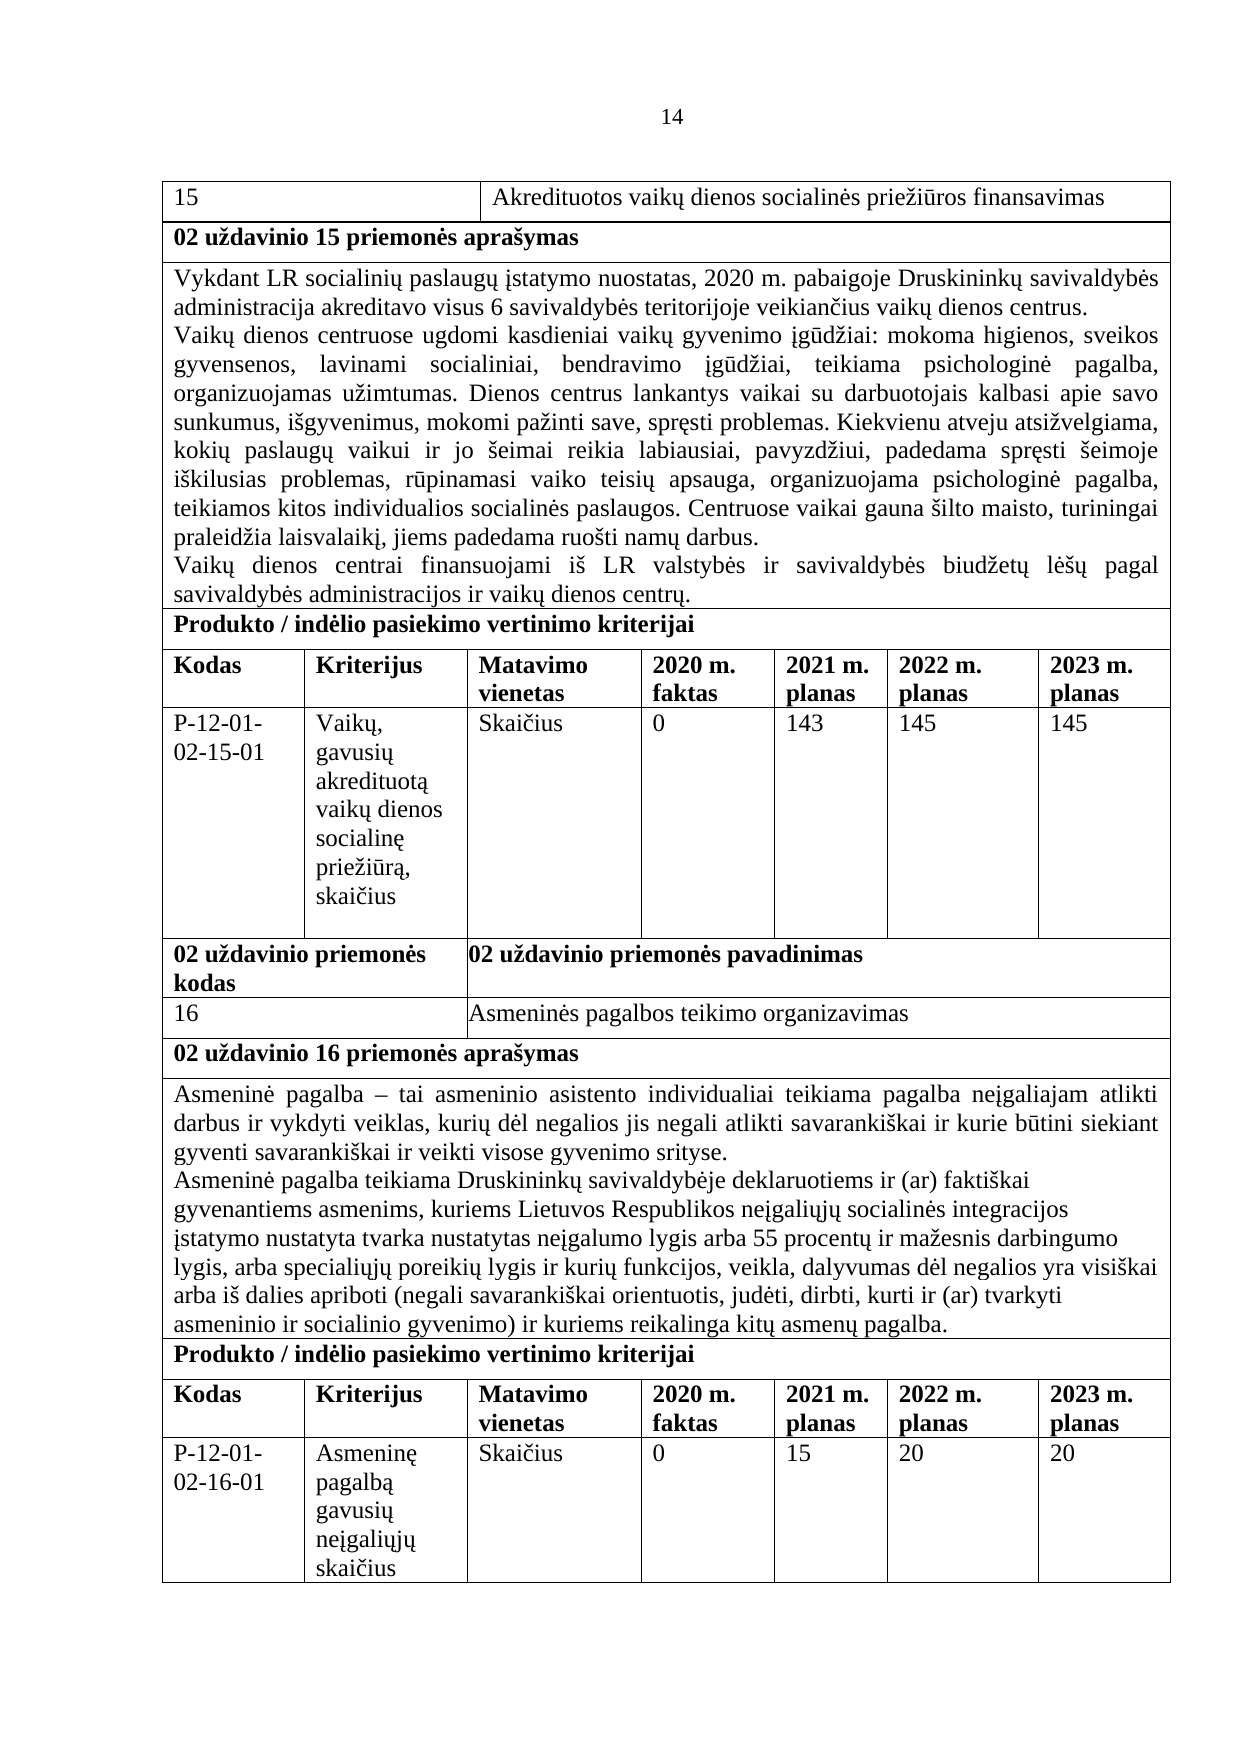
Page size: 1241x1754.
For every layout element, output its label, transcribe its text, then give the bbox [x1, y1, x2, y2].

table_cell [158, 938, 162, 997]
table_cell [158, 997, 162, 1037]
table_cell 145 [1039, 708, 1170, 938]
table_cell Vaikų, gavusių akredituotą vaikų dienos socialinę priežiūrą, skaičius [305, 708, 467, 938]
table_cell 2020 m. faktas [642, 1380, 774, 1437]
table_cell [158, 221, 162, 262]
table_cell Vykdant LR socialinių paslaugų įstatymo nuostatas, 2020 m. pabaigoje Druskininkų savivaldybės administracija akreditavo visus 6 savivaldybės teritorijoje veikiančius vaikų dienos centrus. Vaikų dienos centruose ugdomi kasdieniai vaikų gyvenimo įgūdžiai: mokoma higienos, sveikos gyvensenos, lavinami socialiniai, bendravimo įgūdžiai, teikiama psichologinė pagalba, organizuojamas užimtumas. Dienos centrus lankantys vaikai su darbuotojais kalbasi apie savo sunkumus, išgyvenimus, mokomi pažinti save, spręsti problemas. Kiekvienu atveju atsižvelgiama, kokių paslaugų vaikui ir jo šeimai reikia labiausiai, pavyzdžiui, padedama spręsti šeimoje iškilusias problemas, rūpinamasi vaiko teisių apsauga, organizuojama psichologinė pagalba, teikiamos kitos individualios socialinės paslaugos. Centruose vaikai gauna šilto maisto, turiningai praleidžia laisvalaikį, jiems padedama ruošti namų darbus. Vaikų dienos centrai finansuojami iš LR valstybės ir savivaldybės biudžetų lėšų pagal savivaldybės administracijos ir vaikų dienos centrų. [163, 263, 1170, 608]
table_cell Kodas [163, 650, 304, 707]
table_cell 145 [888, 708, 1038, 938]
table_cell Akredituotos vaikų dienos socialinės priežiūros finansavimas [481, 182, 1170, 221]
table_cell P-12-01-02-16-01 [163, 1438, 304, 1582]
table_cell 143 [775, 708, 887, 938]
table_cell 02 uždavinio 16 priemonės aprašymas [163, 1039, 1170, 1078]
table_cell Matavimo vienetas [468, 1380, 641, 1437]
table_cell Produkto / indėlio pasiekimo vertinimo kriterijai [163, 609, 1170, 649]
table_cell [1171, 1078, 1178, 1338]
table_cell Asmeninę pagalbą gavusių neįgaliųjų skaičius [305, 1438, 467, 1582]
table_cell [1171, 649, 1178, 707]
table_cell [158, 1379, 162, 1437]
table_cell Asmeninė pagalba – tai asmeninio asistento individualiai teikiama pagalba neįgaliajam atlikti darbus ir vykdyti veiklas, kurių dėl negalios jis negali atlikti savarankiškai ir kurie būtini siekiant gyventi savarankiškai ir veikti visose gyvenimo srityse. Asmeninė pagalba teikiama Druskininkų savivaldybėje deklaruotiems ir (ar) faktiškai gyvenantiems asmenims, kuriems Lietuvos Respublikos neįgaliųjų socialinės integracijos įstatymo nustatyta tvarka nustatytas neįgalumo lygis arba 55 procentų ir mažesnis darbingumo lygis, arba specialiųjų poreikių lygis ir kurių funkcijos, veikla, dalyvumas dėl negalios yra visiškai arba iš dalies apriboti (negali savarankiškai orientuotis, judėti, dirbti, kurti ir (ar) tvarkyti asmeninio ir socialinio gyvenimo) ir kuriems reikalinga kitų asmenų pagalba. [163, 1079, 1170, 1338]
table_cell 02 uždavinio priemonės kodas [163, 939, 467, 997]
table_cell [1171, 938, 1178, 997]
table_cell [1171, 997, 1178, 1037]
table_cell [1171, 181, 1178, 221]
table_cell 0 [642, 708, 774, 938]
table_cell [158, 608, 162, 649]
table_cell 2022 m. planas [888, 650, 1038, 707]
table_cell P-12-01-02-15-01 [163, 708, 304, 938]
table_cell 15 [775, 1438, 887, 1582]
table_cell [1171, 1437, 1178, 1582]
table_cell 15 [163, 182, 480, 221]
table_cell [1171, 707, 1178, 938]
table_cell 2023 m. planas [1039, 650, 1170, 707]
table_cell [1171, 221, 1178, 262]
table_cell [1171, 1379, 1178, 1437]
table_cell 2021 m. planas [775, 650, 887, 707]
table_cell 2021 m. planas [775, 1380, 887, 1437]
table_cell [158, 649, 162, 707]
table_cell [158, 181, 162, 221]
table_cell 16 [163, 998, 467, 1037]
table_cell [1171, 262, 1178, 608]
table_cell [158, 1338, 162, 1378]
table_cell Skaičius [468, 1438, 641, 1582]
table_cell 20 [888, 1438, 1038, 1582]
table_cell 02 uždavinio 15 priemonės aprašymas [163, 223, 1170, 262]
table_cell 2022 m. planas [888, 1380, 1038, 1437]
table_cell 0 [642, 1438, 774, 1582]
table_cell [158, 707, 162, 938]
table_cell Kodas [163, 1380, 304, 1437]
table_cell Kriterijus [305, 1380, 467, 1437]
table_cell [1171, 1038, 1178, 1078]
table_cell 2023 m. planas [1039, 1380, 1170, 1437]
table_cell [158, 1437, 162, 1582]
table_cell 20 [1039, 1438, 1170, 1582]
table_cell Asmeninės pagalbos teikimo organizavimas [468, 998, 1170, 1037]
table_cell [1171, 1338, 1178, 1378]
table_cell [1171, 608, 1178, 649]
table_cell [158, 1078, 162, 1338]
table_cell Matavimo vienetas [468, 650, 641, 707]
table_cell Kriterijus [305, 650, 467, 707]
table_cell 2020 m. faktas [642, 650, 774, 707]
table_cell 02 uždavinio priemonės pavadinimas [468, 939, 1170, 997]
table_cell Produkto / indėlio pasiekimo vertinimo kriterijai [163, 1339, 1170, 1378]
table_cell [158, 1038, 162, 1078]
table_cell Skaičius [468, 708, 641, 938]
table_cell [158, 292, 162, 608]
